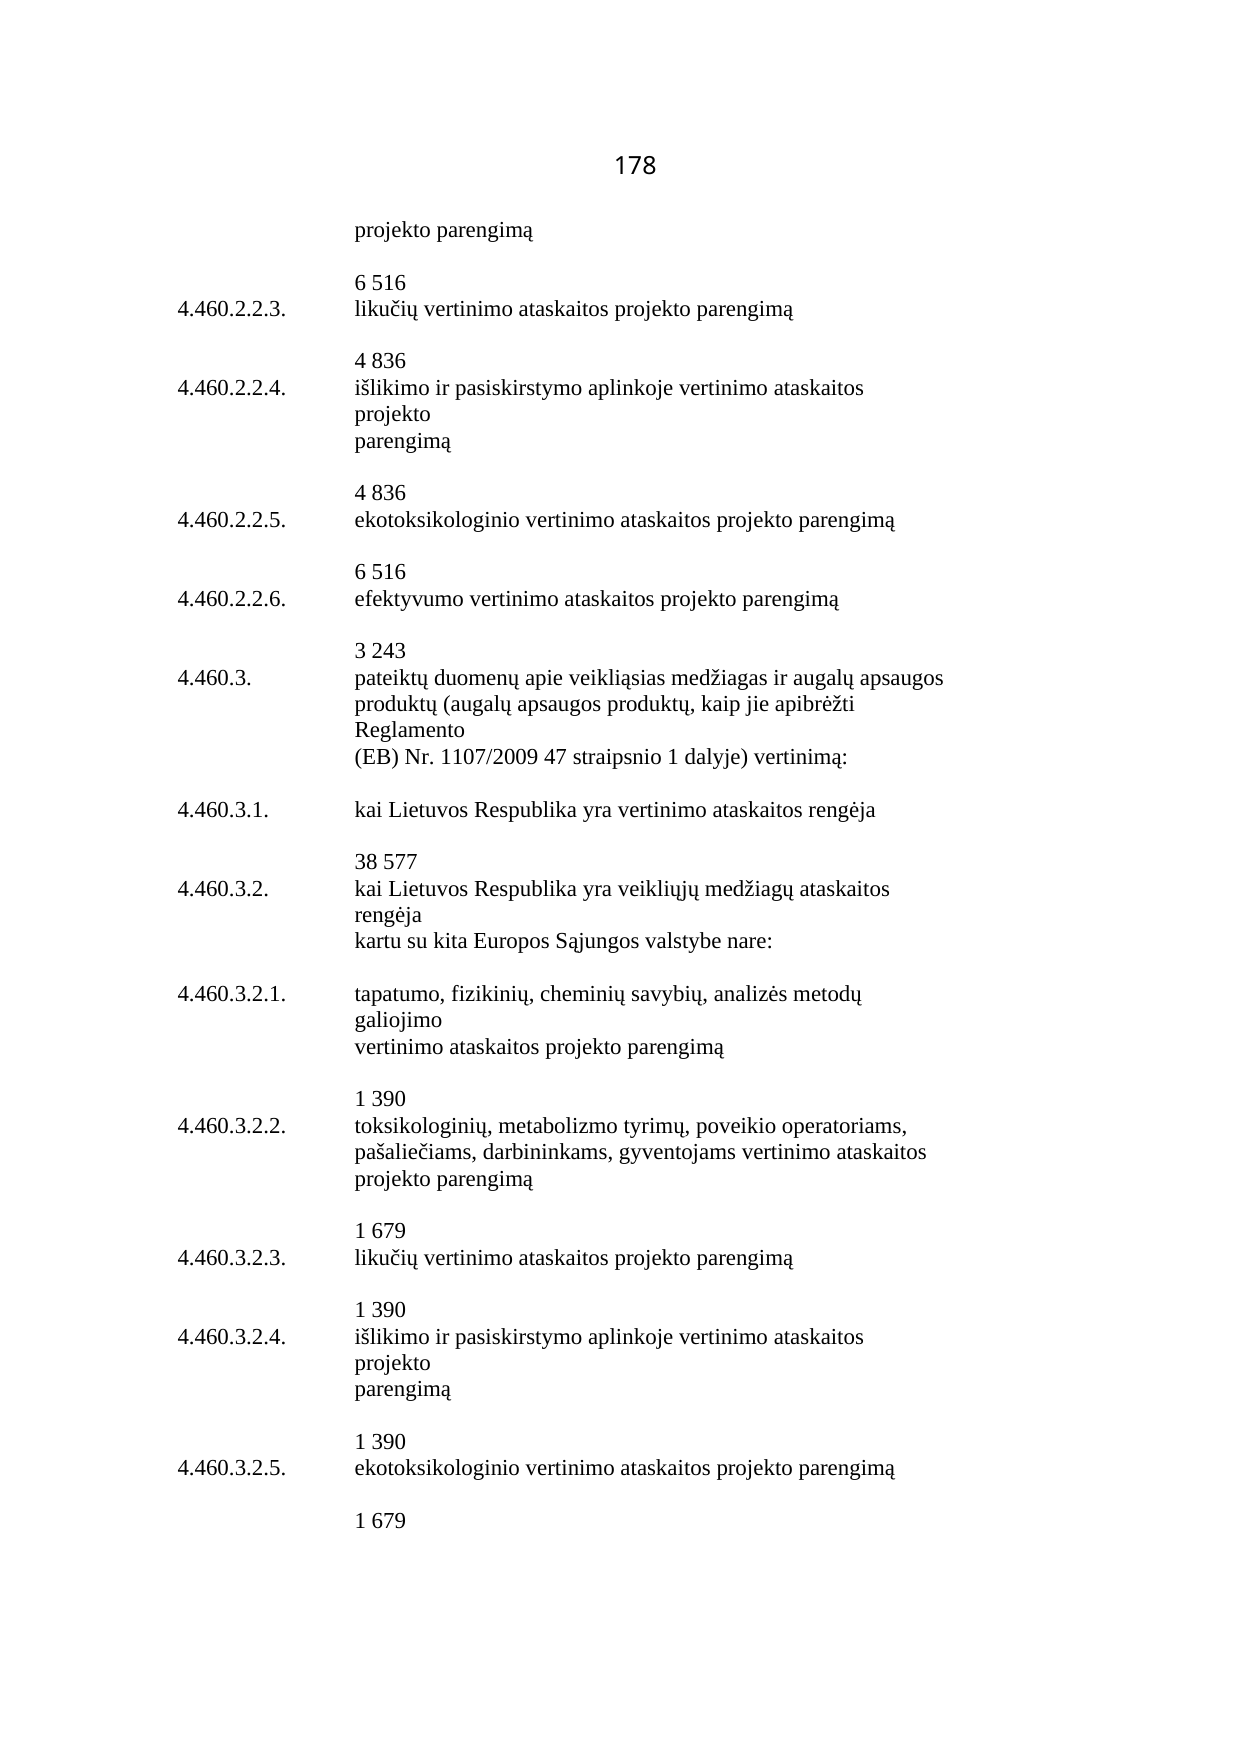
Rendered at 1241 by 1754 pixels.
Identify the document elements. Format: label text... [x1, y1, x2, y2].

text pašaliečiams, darbininkams, gyventojams vertinimo ataskaitos [354, 1138, 945, 1164]
text 4.460.2.2.6. efektyvumo vertinimo ataskaitos projekto parengimą 3 243 [177, 585, 945, 664]
text 4.460.3.2.3. likučių vertinimo ataskaitos projekto parengimą 1 390 [177, 1244, 945, 1323]
text 4.460.3.2. kai Lietuvos Respublika yra veikliųjų medžiagų ataskaitos rengėja [177, 875, 945, 927]
text parengimą 1 390 [354, 1375, 945, 1454]
text kartu su kita Europos Sąjungos valstybe nare: [354, 927, 945, 980]
text 4.460.3.2.1. tapatumo, fizikinių, cheminių savybių, analizės metodų galiojimo [177, 980, 945, 1033]
text produktų (augalų apsaugos produktų, kaip jie apibrėžti Reglamento [354, 690, 945, 743]
text 4.460.3.1. kai Lietuvos Respublika yra vertinimo ataskaitos rengėja 38 577 [177, 796, 945, 875]
text (EB) Nr. 1107/2009 47 straipsnio 1 dalyje) vertinimą: [354, 743, 945, 796]
text 4.460.3.2.5. ekotoksikologinio vertinimo ataskaitos projekto parengimą 1 679 [177, 1454, 945, 1533]
text 4.460.3.2.4. išlikimo ir pasiskirstymo aplinkoje vertinimo ataskaitos projekto [177, 1323, 945, 1375]
text 4.460.3. pateiktų duomenų apie veikliąsias medžiagas ir augalų apsaugos [177, 664, 945, 690]
text parengimą 4 836 [354, 427, 945, 506]
text 4.460.2.2.4. išlikimo ir pasiskirstymo aplinkoje vertinimo ataskaitos projekto [177, 374, 945, 427]
text vertinimo ataskaitos projekto parengimą 1 390 [354, 1033, 945, 1112]
text 4.460.3.2.2. toksikologinių, metabolizmo tyrimų, poveikio operatoriams, [177, 1112, 945, 1138]
text projekto parengimą 6 516 [354, 216, 945, 295]
text projekto parengimą 1 679 [354, 1164, 945, 1244]
text 4.460.2.2.5. ekotoksikologinio vertinimo ataskaitos projekto parengimą 6 516 [177, 506, 945, 585]
text 4.460.2.2.3. likučių vertinimo ataskaitos projekto parengimą 4 836 [177, 295, 945, 374]
